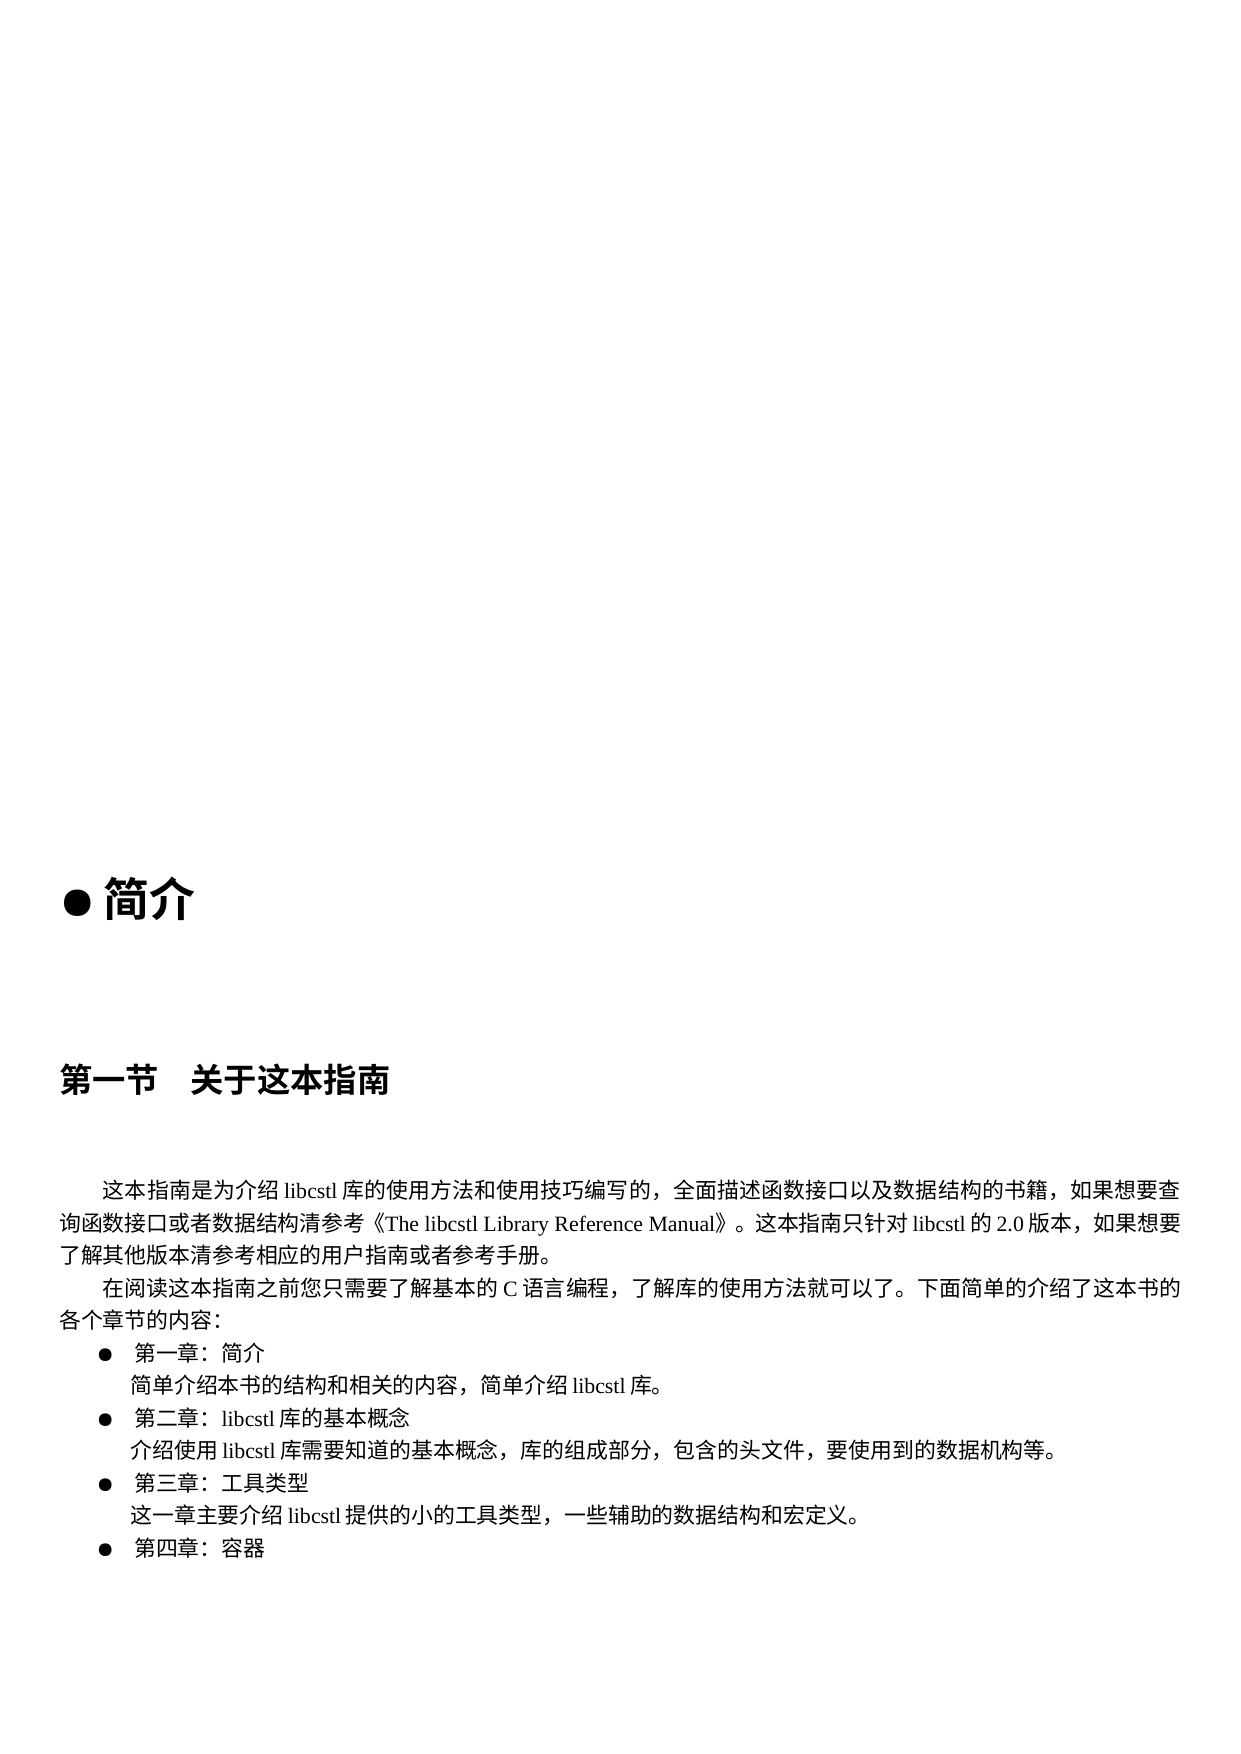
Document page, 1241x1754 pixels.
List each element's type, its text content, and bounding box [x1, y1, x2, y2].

list 第三章：工具类型 [96, 1465, 1181, 1498]
text 介绍使用libcstl库需要知道的基本概念，库的组成部分，包含的头文件，要使用到的数据机构等。 [59, 1433, 1181, 1465]
list 第一章：简介 [96, 1335, 1181, 1368]
list 第四章：容器 [96, 1530, 1181, 1563]
text 在阅读这本指南之前您只需要了解基本的C语言编程，了解库的使用方法就可以了。下面简单的介绍了这本书的各个章节的内容： [59, 1270, 1181, 1335]
text 这本指南是为介绍libcstl库的使用方法和使用技巧编写的，全面描述函数接口以及数据结构的书籍，如果想要查询函数接口或者数据结构清参考《The libcstl Library Reference Manual》。这本指南只针对libcstl的2.0版本，如果想要了解其他版本清参考相应的用户指南或者参考手册。 [59, 1173, 1181, 1270]
list 第二章：libcstl库的基本概念 [96, 1400, 1181, 1433]
text 简单介绍本书的结构和相关的内容，简单介绍libcstl库。 [59, 1368, 1181, 1400]
text 这一章主要介绍libcstl提供的小的工具类型，一些辅助的数据结构和宏定义。 [59, 1498, 1181, 1530]
subtitle 关于这本指南 [59, 1046, 1181, 1111]
subtitle 简介 [59, 847, 1181, 945]
